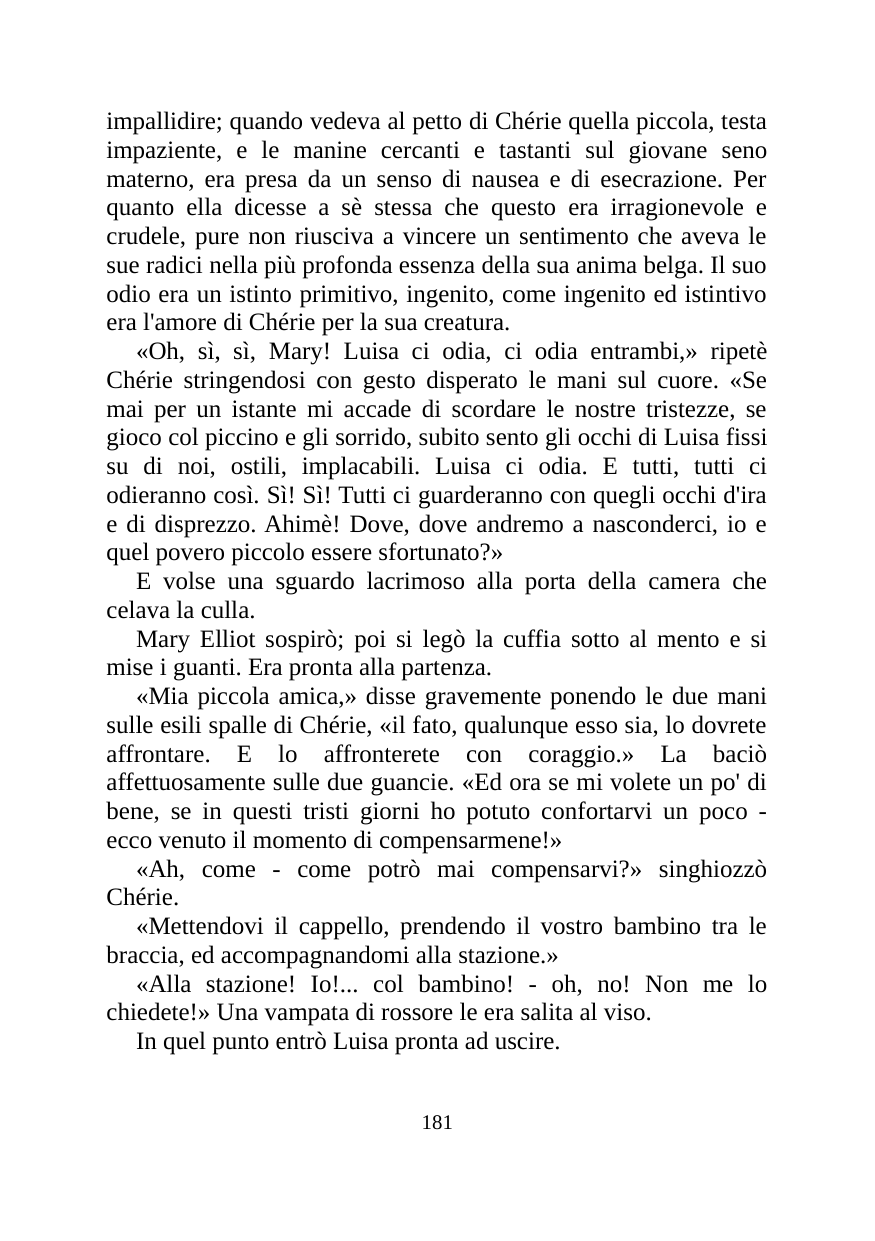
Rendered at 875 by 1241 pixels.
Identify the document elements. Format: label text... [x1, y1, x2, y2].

text impallidire; quando vedeva al petto di Chérie quella piccola, testa impaziente, e le manine cercanti e tastanti sul giovane seno materno, era presa da un senso di nausea e di esecrazione. Per quanto ella dicesse a sè stessa che questo era irragionevole e crudele, pure non riusciva a vincere un sentimento che aveva le sue radici nella più profonda essenza della sua anima belga. Il suo odio era un istinto primitivo, ingenito, come ingenito ed istintivo era l'amore di Chérie per la sua creatura. [106, 106, 768, 336]
text E volse una sguardo lacrimoso alla porta della camera che celava la culla. [106, 566, 768, 624]
text «Oh, sì, sì, Mary! Luisa ci odia, ci odia entrambi,» ripetè Chérie stringendosi con gesto disperato le mani sul cuore. «Se mai per un istante mi accade di scordare le nostre tristezze, se gioco col piccino e gli sorrido, subito sento gli occhi di Luisa fissi su di noi, ostili, implacabili. Luisa ci odia. E tutti, tutti ci odieranno così. Sì! Sì! Tutti ci guarderanno con quegli occhi d'ira e di disprezzo. Ahimè! Dove, dove andremo a nasconderci, io e quel povero piccolo essere sfortunato?» [106, 336, 768, 566]
text «Mia piccola amica,» disse gravemente ponendo le due mani sulle esili spalle di Chérie, «il fato, qualunque esso sia, lo dovrete affrontare. E lo affronterete con coraggio.» La baciò affettuosamente sulle due guancie. «Ed ora se mi volete un po' di bene, se in questi tristi giorni ho potuto confortarvi un poco - ecco venuto il momento di compensarmene!» [106, 681, 768, 854]
text Mary Elliot sospirò; poi si legò la cuffia sotto al mento e si mise i guanti. Era pronta alla partenza. [106, 624, 768, 681]
text In quel punto entrò Luisa pronta ad uscire. [106, 1026, 768, 1055]
text «Mettendovi il cappello, prendendo il vostro bambino tra le braccia, ed accompagnandomi alla stazione.» [106, 911, 768, 969]
text «Alla stazione! Io!... col bambino! - oh, no! Non me lo chiedete!» Una vampata di rossore le era salita al viso. [106, 969, 768, 1026]
text «Ah, come - come potrò mai compensarvi?» singhiozzò Chérie. [106, 854, 768, 911]
